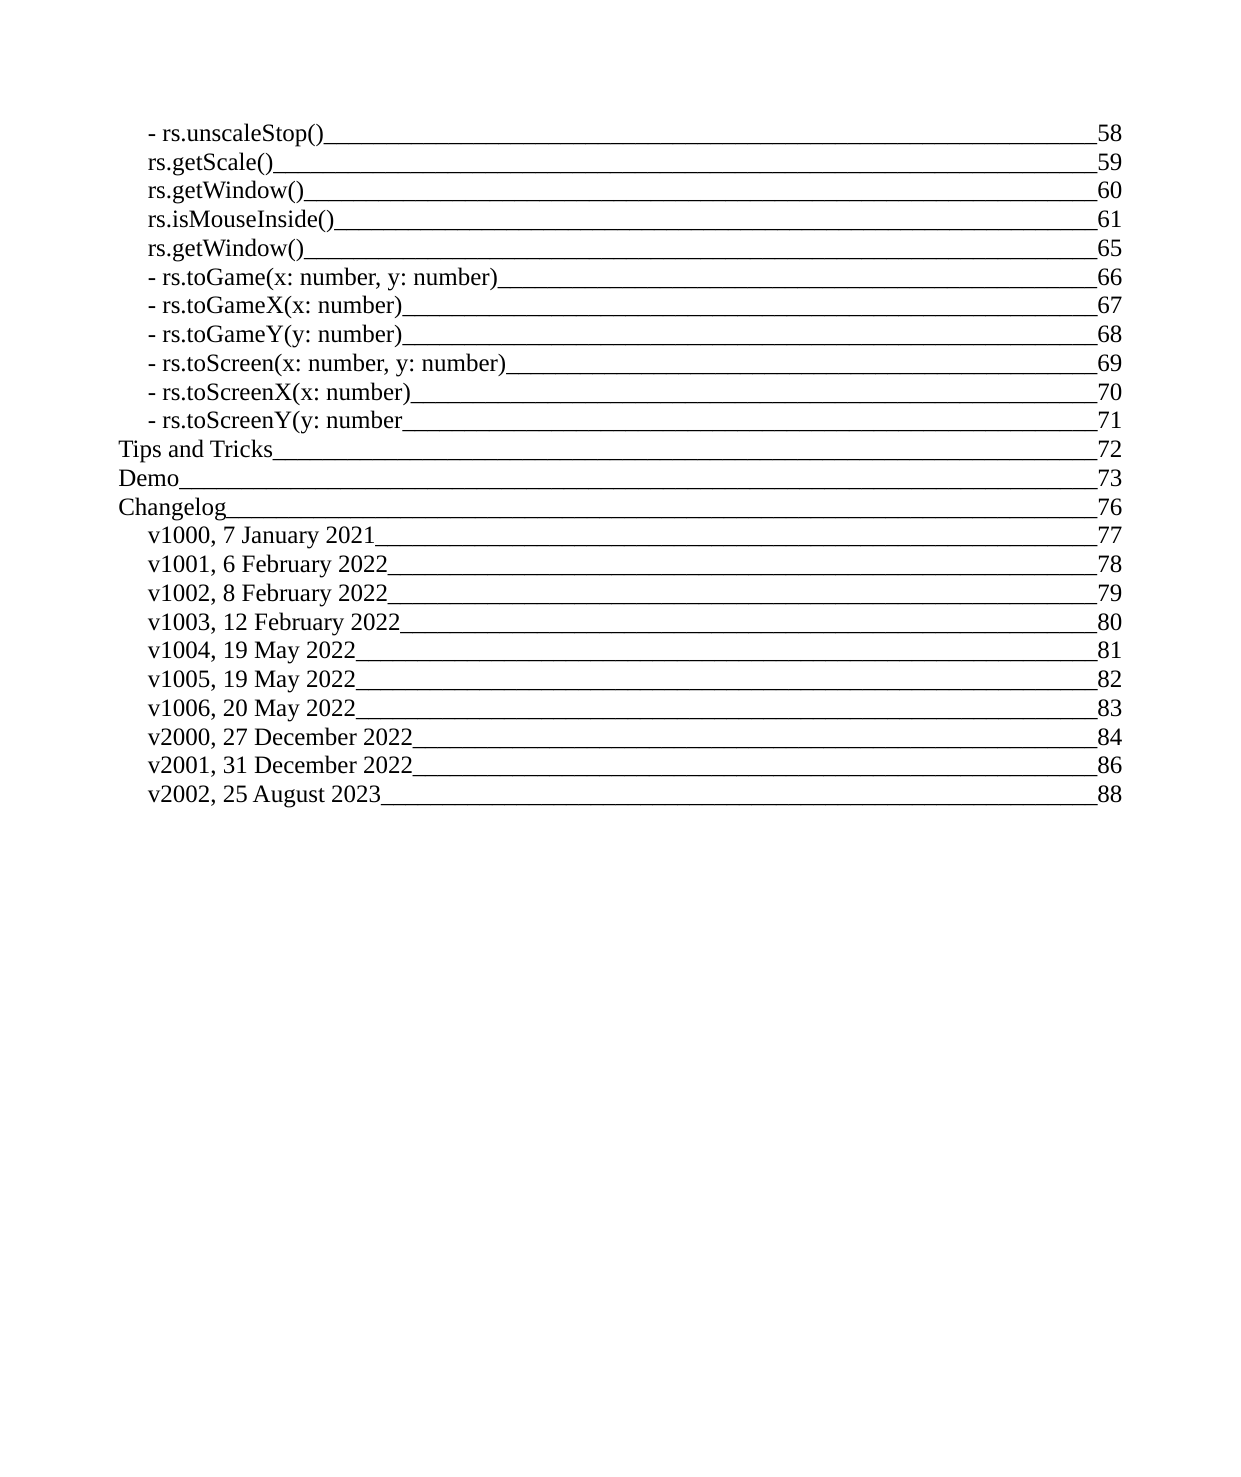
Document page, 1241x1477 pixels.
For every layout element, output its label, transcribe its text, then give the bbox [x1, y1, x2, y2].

text Demo 73 [118, 463, 1122, 492]
text rs.getWindow() 65 [148, 233, 1122, 262]
text - rs.unscaleStop() 58 [148, 118, 1122, 147]
text v1001, 6 February 2022 78 [148, 549, 1122, 578]
text - rs.toGameX(x: number) 67 [148, 291, 1122, 319]
text v2001, 31 December 2022 86 [148, 751, 1122, 779]
text Changelog 76 [118, 492, 1122, 521]
text v1000, 7 January 2021 77 [148, 521, 1122, 549]
text Tips and Tricks 72 [118, 434, 1122, 463]
text - rs.toGameY(y: number) 68 [148, 319, 1122, 348]
text - rs.toScreenX(x: number) 70 [148, 377, 1122, 406]
text - rs.toGame(x: number, y: number) 66 [148, 262, 1122, 291]
text v1003, 12 February 2022 80 [148, 607, 1122, 636]
text rs.isMouseInside() 61 [148, 204, 1122, 233]
text v2000, 27 December 2022 84 [148, 722, 1122, 751]
text - rs.toScreenY(y: number 71 [148, 406, 1122, 434]
text rs.getScale() 59 [148, 147, 1122, 176]
text v1002, 8 February 2022 79 [148, 578, 1122, 607]
text v2002, 25 August 2023 88 [148, 779, 1122, 808]
text - rs.toScreen(x: number, y: number) 69 [148, 348, 1122, 377]
text rs.getWindow() 60 [148, 176, 1122, 204]
text v1006, 20 May 2022 83 [148, 693, 1122, 722]
text v1004, 19 May 2022 81 [148, 636, 1122, 664]
text v1005, 19 May 2022 82 [148, 664, 1122, 693]
